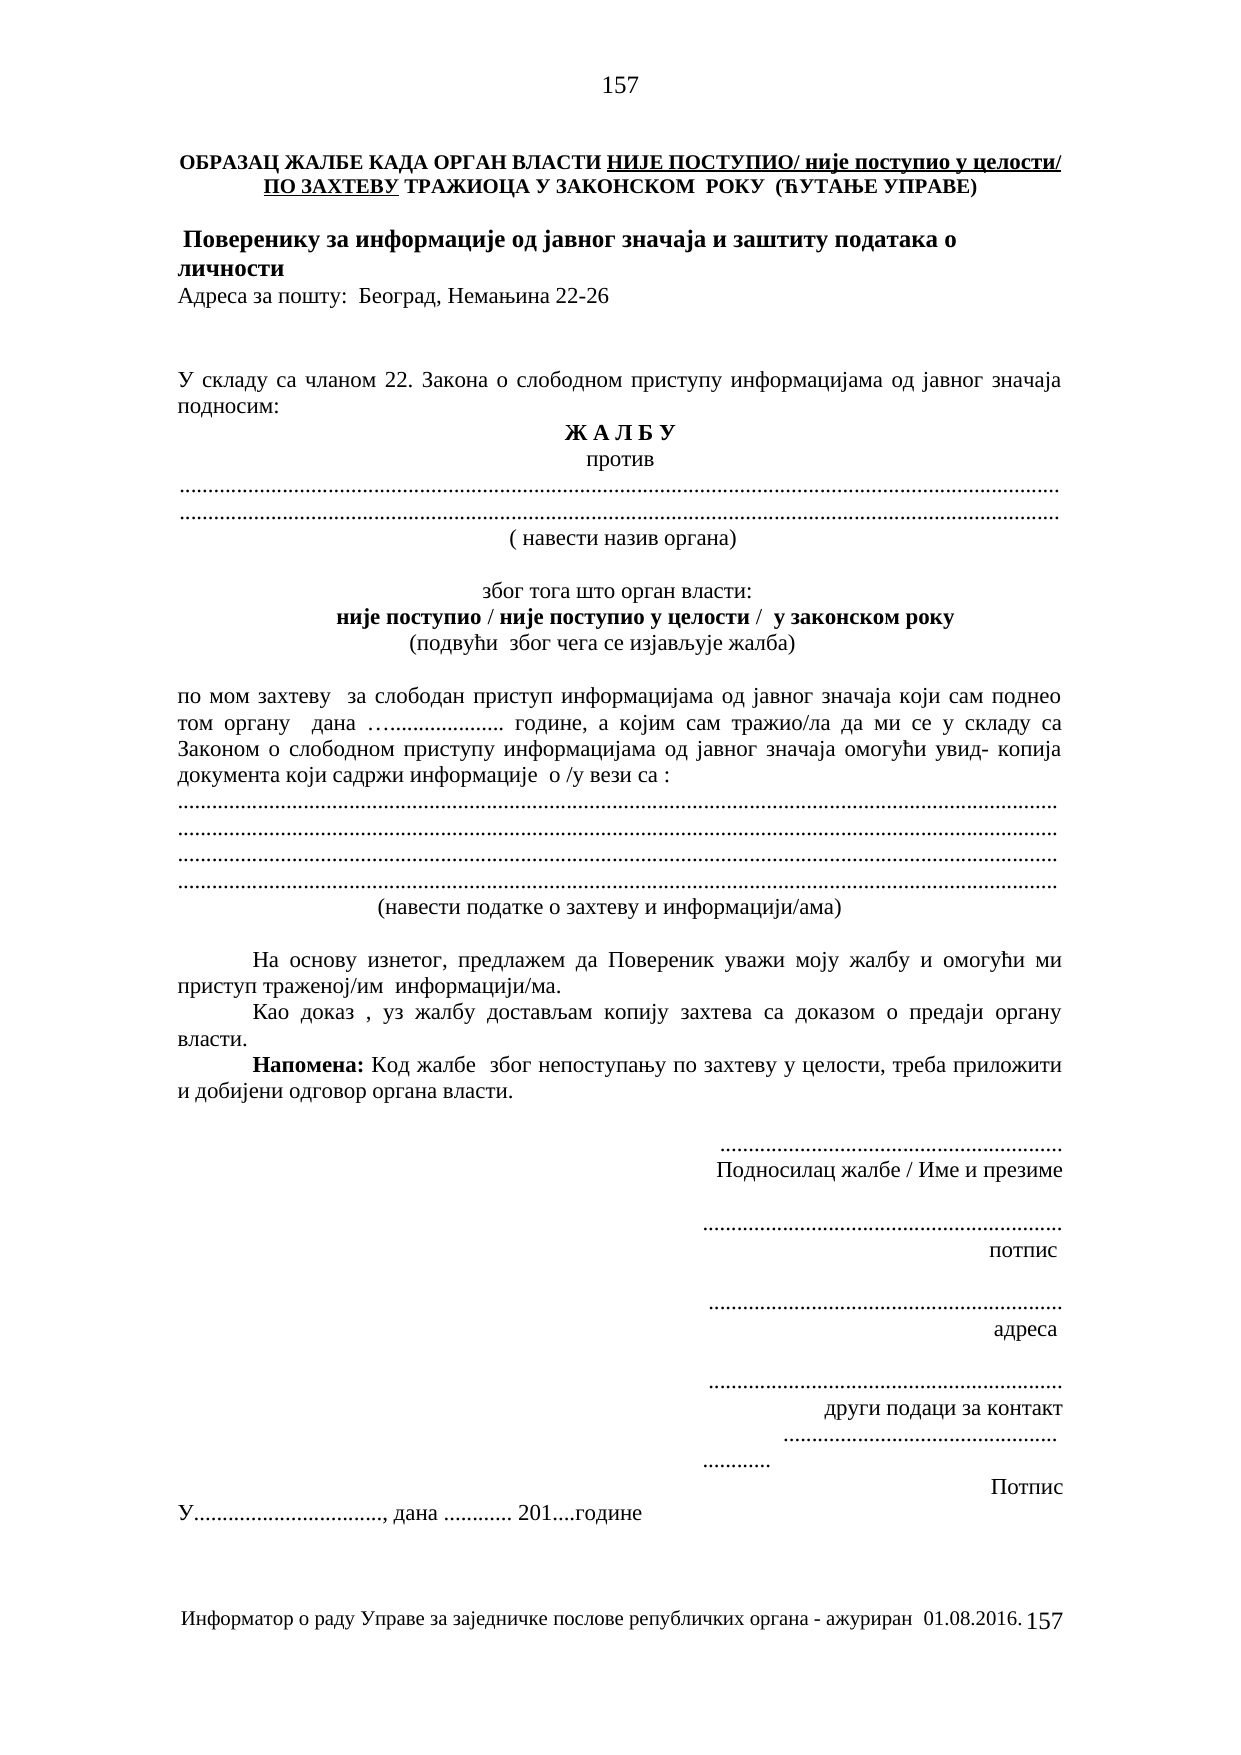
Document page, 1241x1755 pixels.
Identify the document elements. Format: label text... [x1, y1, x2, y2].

text по мом захтеву за слободан приступ информацијама од јавног значаја који сам поднео том органу дана ….................... године, а којим сам тражио/ла да ми се у складу са Законом о слободном приступу информацијама од јавног значаја омогући увид- копија документа који садржи информације о /у вези са : [177, 682, 1063, 788]
text (подвући због чега се изјављује жалба) [215, 629, 1063, 656]
text ............................................................ [702, 1130, 1063, 1157]
text Потпис [702, 1473, 1063, 1499]
text .......................................................................................................................................................... [177, 867, 1063, 893]
text .......................................................................................................................................................... [177, 814, 1063, 840]
text ............................................................... потпис [702, 1209, 1063, 1262]
text .............................................................. други подаци за контакт [302, 1367, 1063, 1420]
text .............................................................. адреса [302, 1288, 1063, 1341]
text Подносилац жалбе / Име и презиме [702, 1157, 1063, 1183]
text Адреса за пошту: Београд, Немањина 22-26 [177, 282, 1063, 308]
text .......................................................................................................................................................... [177, 498, 1063, 524]
text ............................................................ [177, 1420, 1063, 1473]
text ( навести назив органа) [177, 524, 1063, 550]
text Ж А Л Б У [177, 419, 1063, 445]
text није поступио / није поступио у целости / у законском року [227, 603, 1063, 629]
text због тога што орган власти: [177, 577, 1063, 603]
text .......................................................................................................................................................... [177, 840, 1063, 867]
text .......................................................................................................................................................... [177, 788, 1063, 814]
text .......................................................................................................................................................... [177, 471, 1063, 498]
text Као доказ , уз жалбу достављам копију захтева са доказом о предаји органу власти. [177, 998, 1063, 1051]
text У................................., дана ............ 201....године [177, 1499, 1063, 1526]
text ОБРАЗАЦ ЖАЛБЕ КАДА ОРГАН ВЛАСТИ НИЈЕ ПОСТУПИО/ није поступио у целости/ ПО ЗАХТЕВУ ТРАЖИОЦА У ЗАКОНСКОМ РОКУ (ЋУТАЊЕ УПРАВЕ) [177, 148, 1063, 198]
text (навести податке о захтеву и информацији/ама) [177, 893, 1063, 919]
text против [177, 445, 1063, 471]
text У складу са чланом 22. Закона о слободном приступу информацијама од јавног значаја подносим: [177, 366, 1063, 419]
text Повереникy за информације од јавног значаја и заштиту података о личности [177, 224, 1063, 282]
text Напомена: Код жалбе због непоступању по захтеву у целости, треба приложити и добијени одговор органа власти. [177, 1051, 1063, 1104]
text На основу изнетог, предлажем да Повереник уважи моју жалбу и омогући ми приступ траженој/им информацији/ма. [177, 946, 1063, 998]
